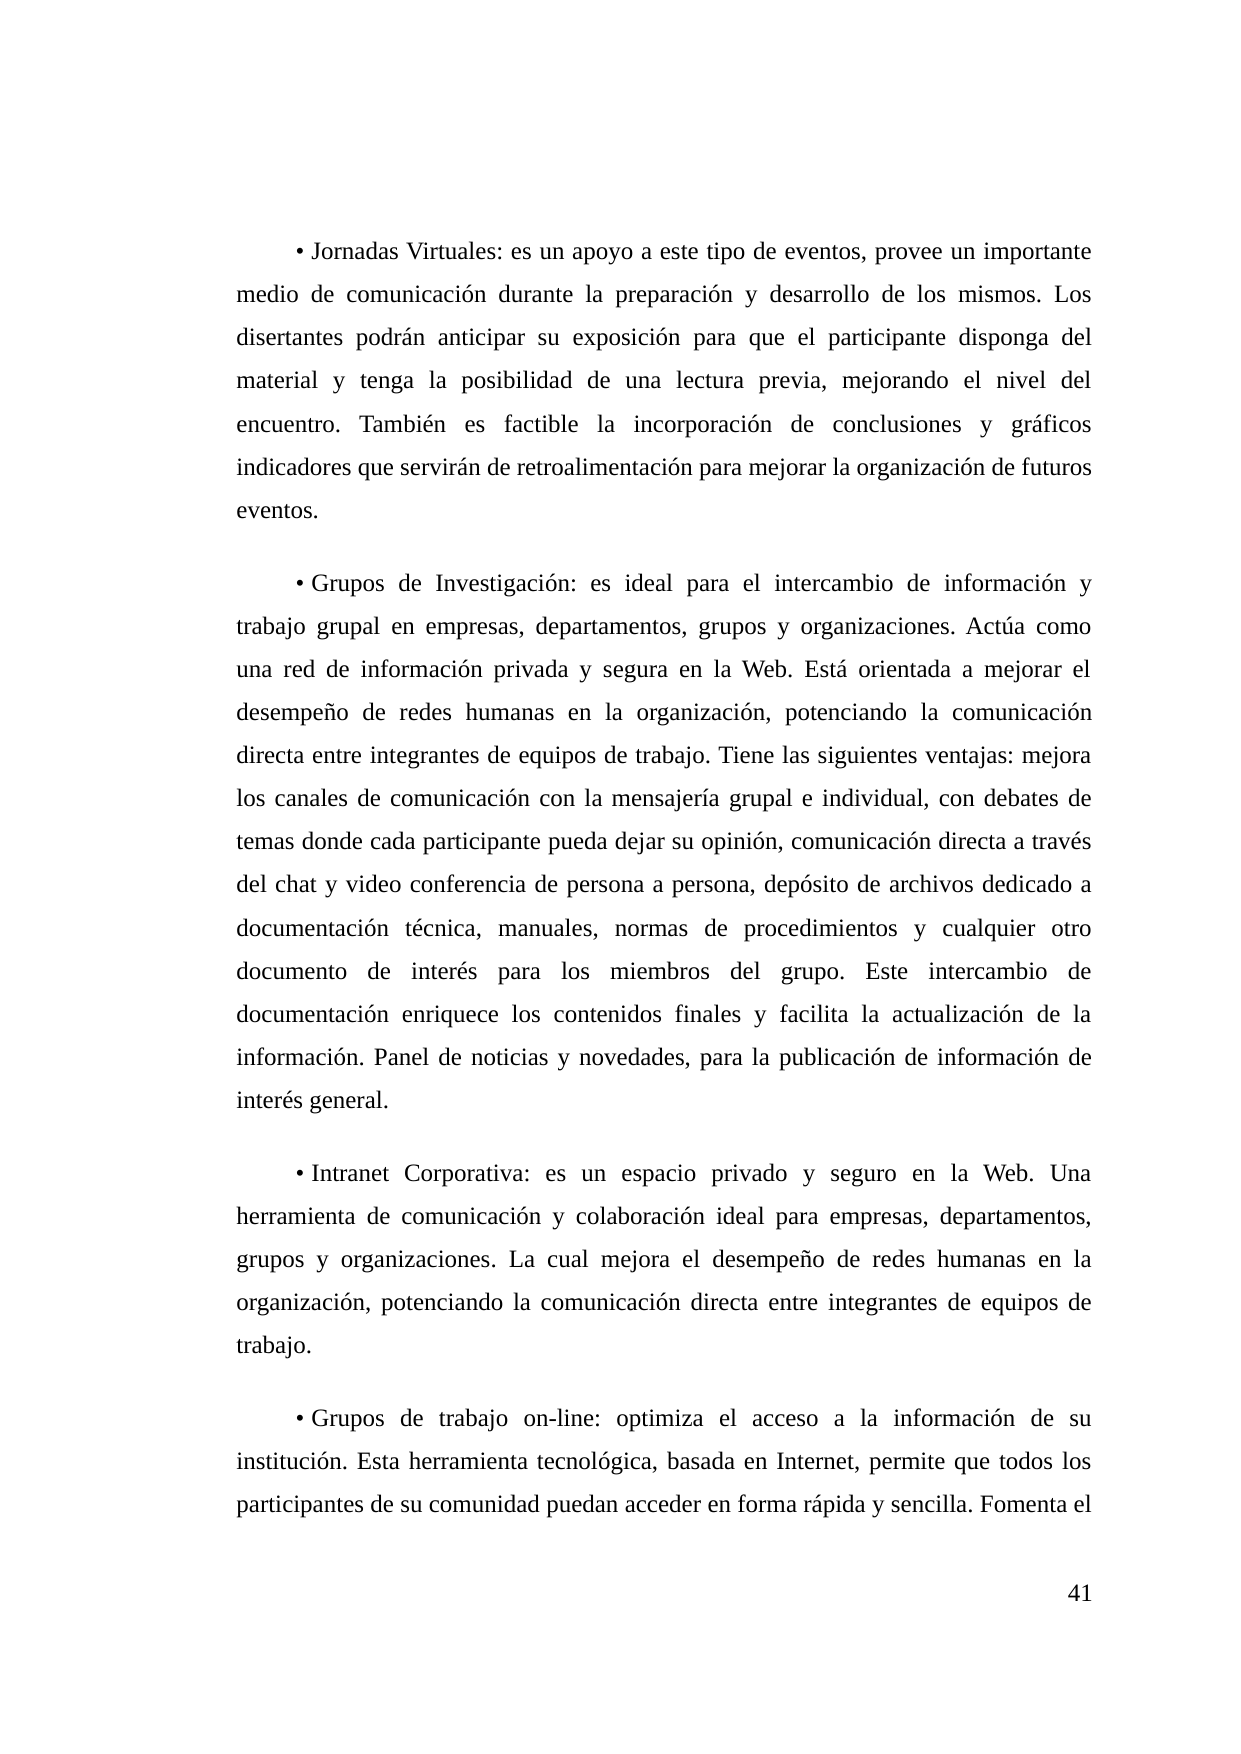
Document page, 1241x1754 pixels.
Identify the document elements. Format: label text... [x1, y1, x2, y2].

text • Grupos de Investigación: es ideal para el intercambio de información y trabajo grupal en empresas, departamentos, grupos y organizaciones. Actúa como una red de información privada y segura en la Web. Está orientada a mejorar el desempeño de redes humanas en la organización, potenciando la comunicación directa entre integrantes de equipos de trabajo. Tiene las siguientes ventajas: mejora los canales de comunicación con la mensajería grupal e individual, con debates de temas donde cada participante pueda dejar su opinión, comunicación directa a través del chat y video conferencia de persona a persona, depósito de archivos dedicado a documentación técnica, manuales, normas de procedimientos y cualquier otro documento de interés para los miembros del grupo. Este intercambio de documentación enriquece los contenidos finales y facilita la actualización de la información. Panel de noticias y novedades, para la publicación de información de interés general. [236, 568, 1093, 1114]
text • Intranet Corporativa: es un espacio privado y seguro en la Web. Una herramienta de comunicación y colaboración ideal para empresas, departamentos, grupos y organizaciones. La cual mejora el desempeño de redes humanas en la organización, potenciando la comunicación directa entre integrantes de equipos de trabajo. [236, 1158, 1093, 1359]
text • Jornadas Virtuales: es un apoyo a este tipo de eventos, provee un importante medio de comunicación durante la preparación y desarrollo de los mismos. Los disertantes podrán anticipar su exposición para que el participante disponga del material y tenga la posibilidad de una lectura previa, mejorando el nivel del encuentro. También es factible la incorporación de conclusiones y gráficos indicadores que servirán de retroalimentación para mejorar la organización de futuros eventos. [236, 236, 1093, 524]
text • Grupos de trabajo on-line: optimiza el acceso a la información de su institución. Esta herramienta tecnológica, basada en Internet, permite que todos los participantes de su comunidad puedan acceder en forma rápida y sencilla. Fomenta el [236, 1403, 1093, 1518]
